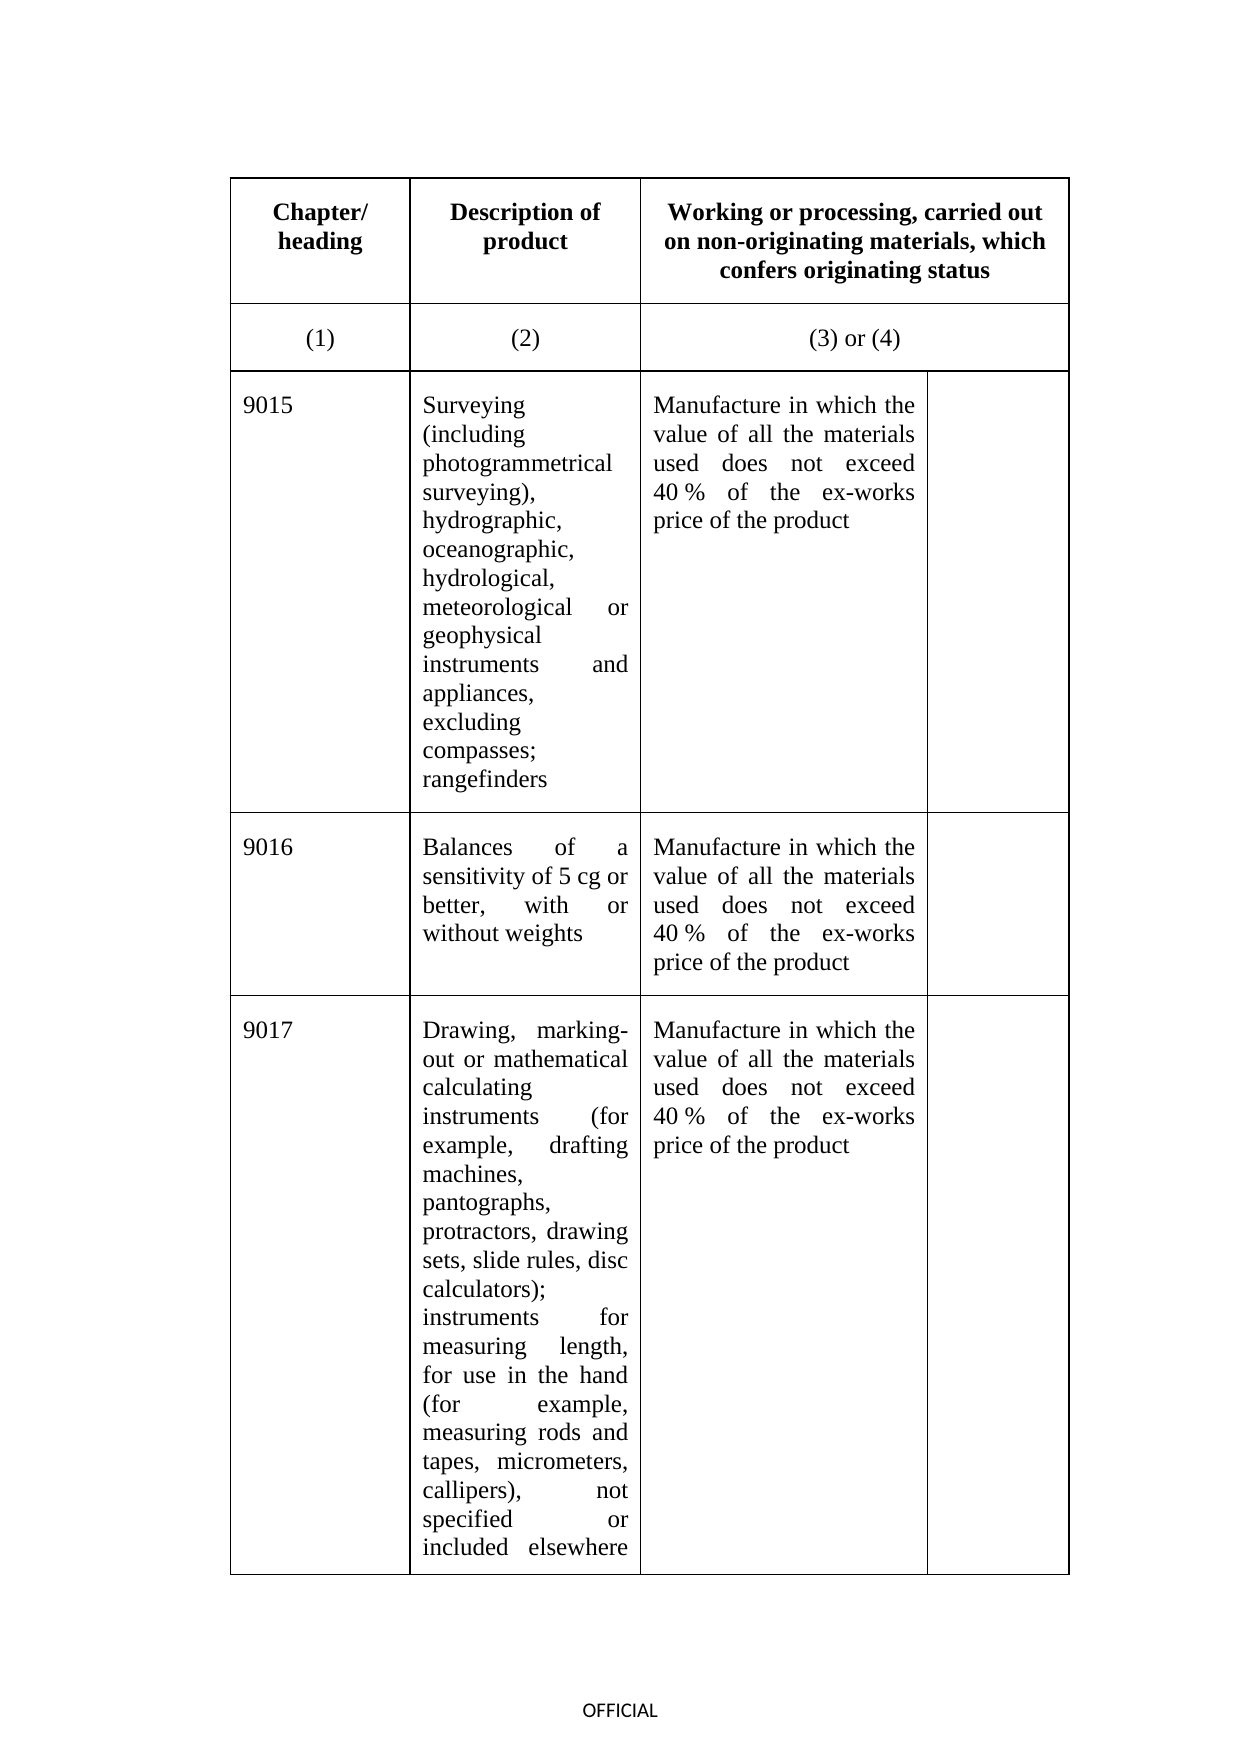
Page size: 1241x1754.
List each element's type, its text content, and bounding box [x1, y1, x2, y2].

table_cell Manufacture in which the value of all the materials used does not exceed 40 % of the ex-works price of the product [641, 996, 927, 1574]
table_cell (3) or (4) [641, 304, 1068, 370]
table_header Description of product [411, 179, 640, 302]
table_cell Manufacture in which the value of all the materials used does not exceed 40 % of the ex-works price of the product [641, 372, 927, 812]
table_cell Surveying (including photogrammetrical surveying), hydrographic, oceanographic, hydrological, meteorological or geophysical instruments and appliances, excluding compasses; rangefinders [411, 372, 640, 812]
table_cell Manufacture in which the value of all the materials used does not exceed 40 % of the ex-works price of the product [641, 813, 927, 995]
table_cell (1) [231, 304, 409, 370]
table_cell Drawing, marking-out or mathematical calculating instruments (for example, drafting machines, pantographs, protractors, drawing sets, slide rules, disc calculators); instruments for measuring length, for use in the hand (for example, measuring rods and tapes, micrometers, callipers), not specified or included elsewhere [411, 996, 640, 1574]
table_cell 9015 [231, 372, 409, 812]
table_cell [928, 996, 1068, 1574]
table_header Working or processing, carried out on non-originating materials, which confers originating status [641, 179, 1068, 302]
table_cell 9017 [231, 996, 409, 1574]
table_cell 9016 [231, 813, 409, 995]
table_cell (2) [411, 304, 640, 370]
table_header Chapter/ heading [231, 179, 409, 302]
table_cell [928, 372, 1068, 812]
table_cell [928, 813, 1068, 995]
table_cell Balances of a sensitivity of 5 cg or better, with or without weights [411, 813, 640, 995]
